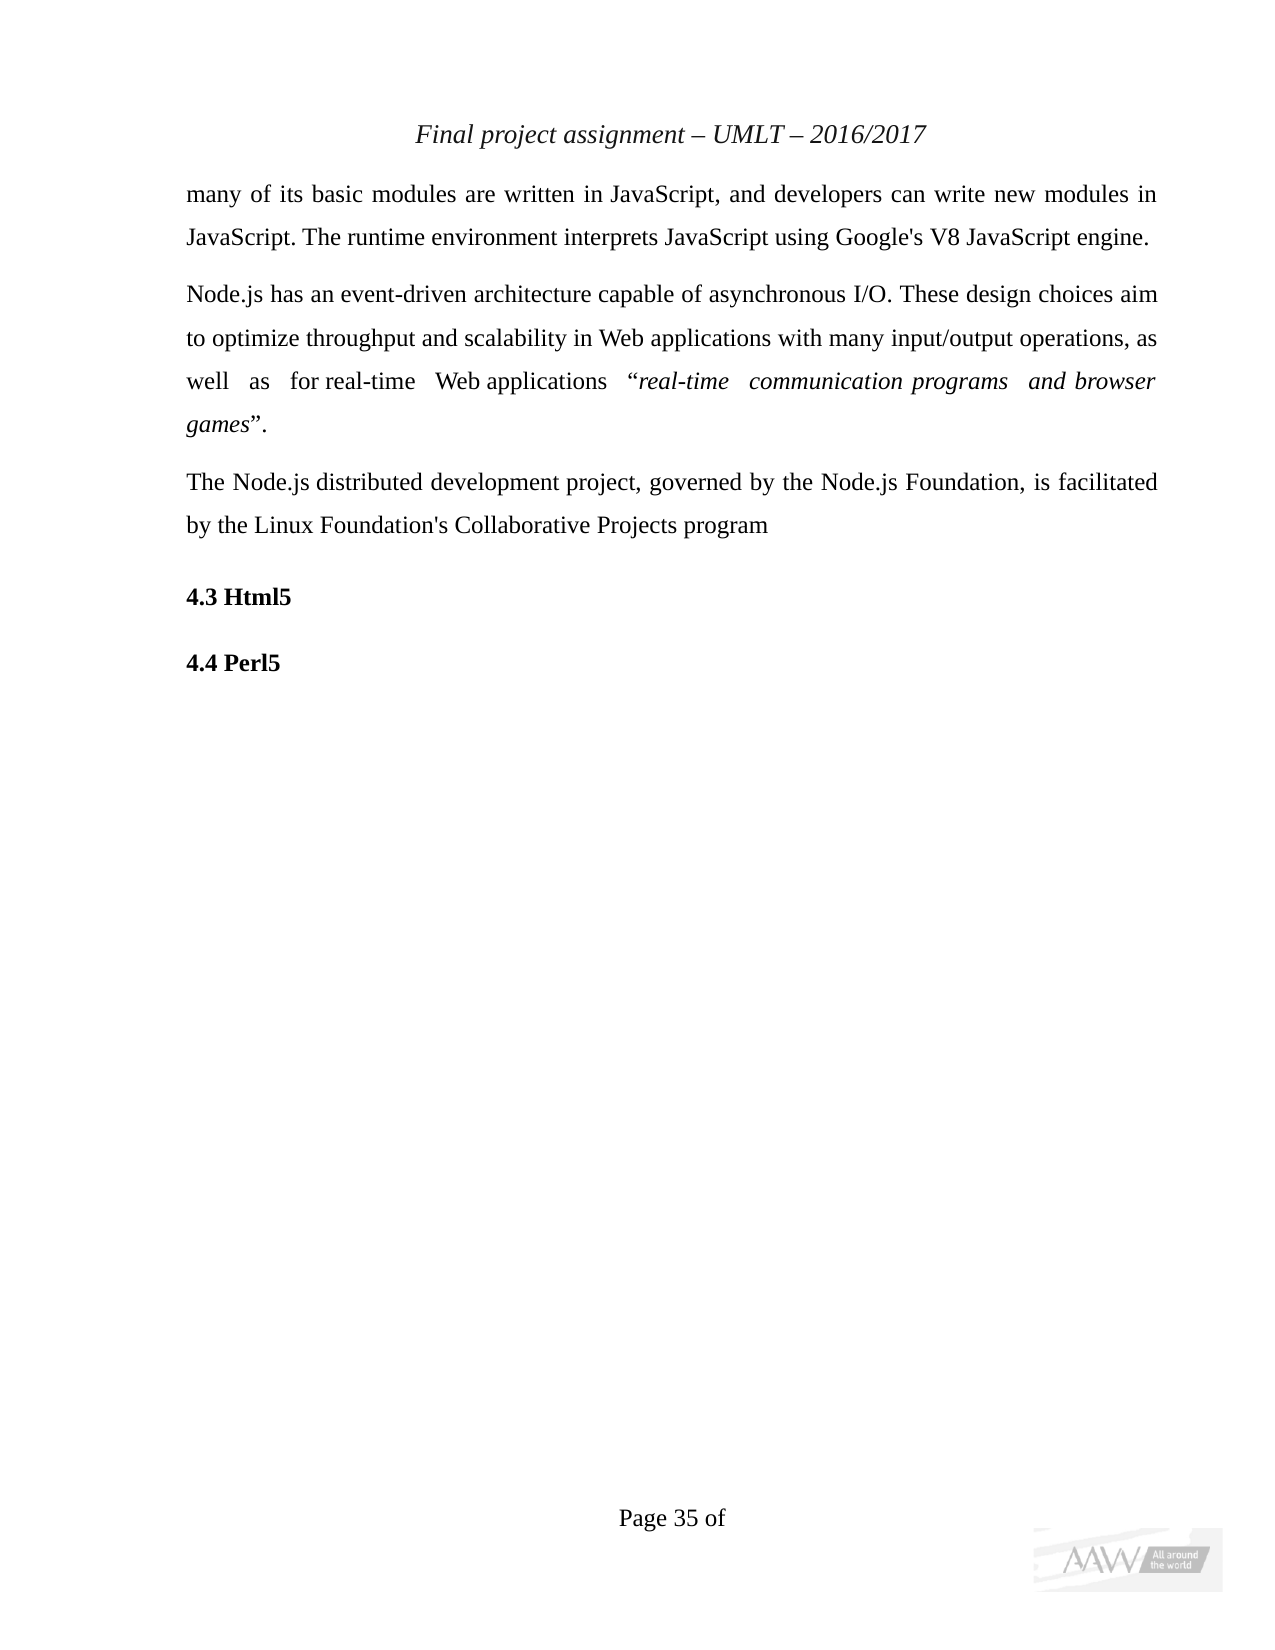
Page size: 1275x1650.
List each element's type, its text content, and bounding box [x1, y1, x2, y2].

text Node.js has an event-driven architecture capable of asynchronous I/O. These design choices aim to optimize throughput and scalability in Web applications with many input/output operations, as well as for real-time Web applications “real-time communication programs and browser games”. [186, 279, 1158, 438]
subtitle 4.3 Html5 [186, 582, 1158, 611]
text many of its basic modules are written in JavaScript, and developers can write new modules in JavaScript. The runtime environment interprets JavaScript using Google's V8 JavaScript engine. [186, 179, 1158, 251]
subtitle 4.4 Perl5 [186, 648, 1158, 677]
picture [1033, 1528, 1223, 1592]
text The Node.js distributed development project, governed by the Node.js Foundation, is facilitated by the Linux Foundation's Collaborative Projects program [186, 467, 1158, 538]
